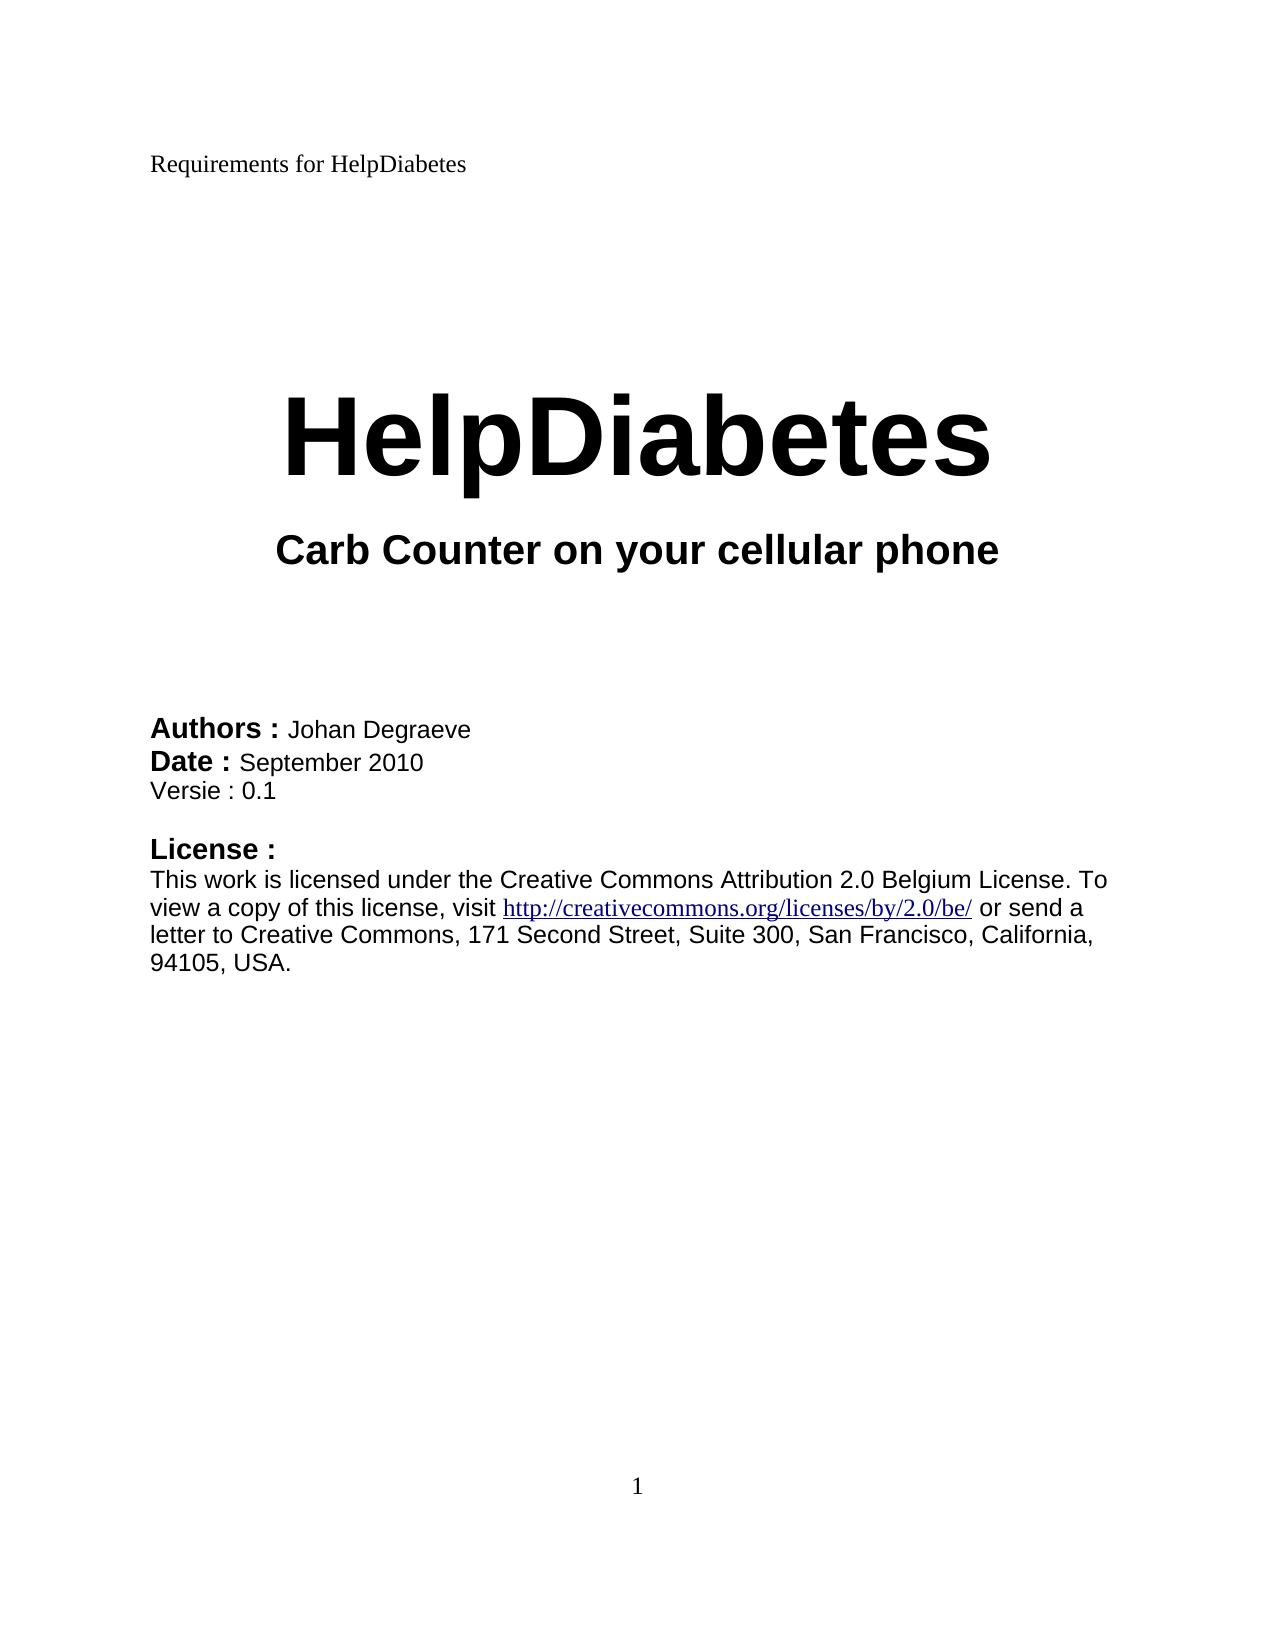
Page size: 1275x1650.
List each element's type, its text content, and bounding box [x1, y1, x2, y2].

text Authors : Johan Degraeve [150, 712, 1125, 744]
text Date : September 2010 [150, 744, 1125, 777]
text License : [150, 833, 1125, 865]
text Versie : 0.1 [150, 777, 1125, 805]
text Carb Counter on your cellular phone [150, 527, 1125, 573]
text HelpDiabetes [150, 373, 1125, 499]
text This work is licensed under the Creative Commons Attribution 2.0 Belgium License. To view a copy of this license, visit http://creativecommons.org/licenses/by/2.0/be/ or send a letter to Creative Commons, 171 Second Street, Suite 300, San Francisco, California, 94105, USA. [150, 865, 1125, 977]
